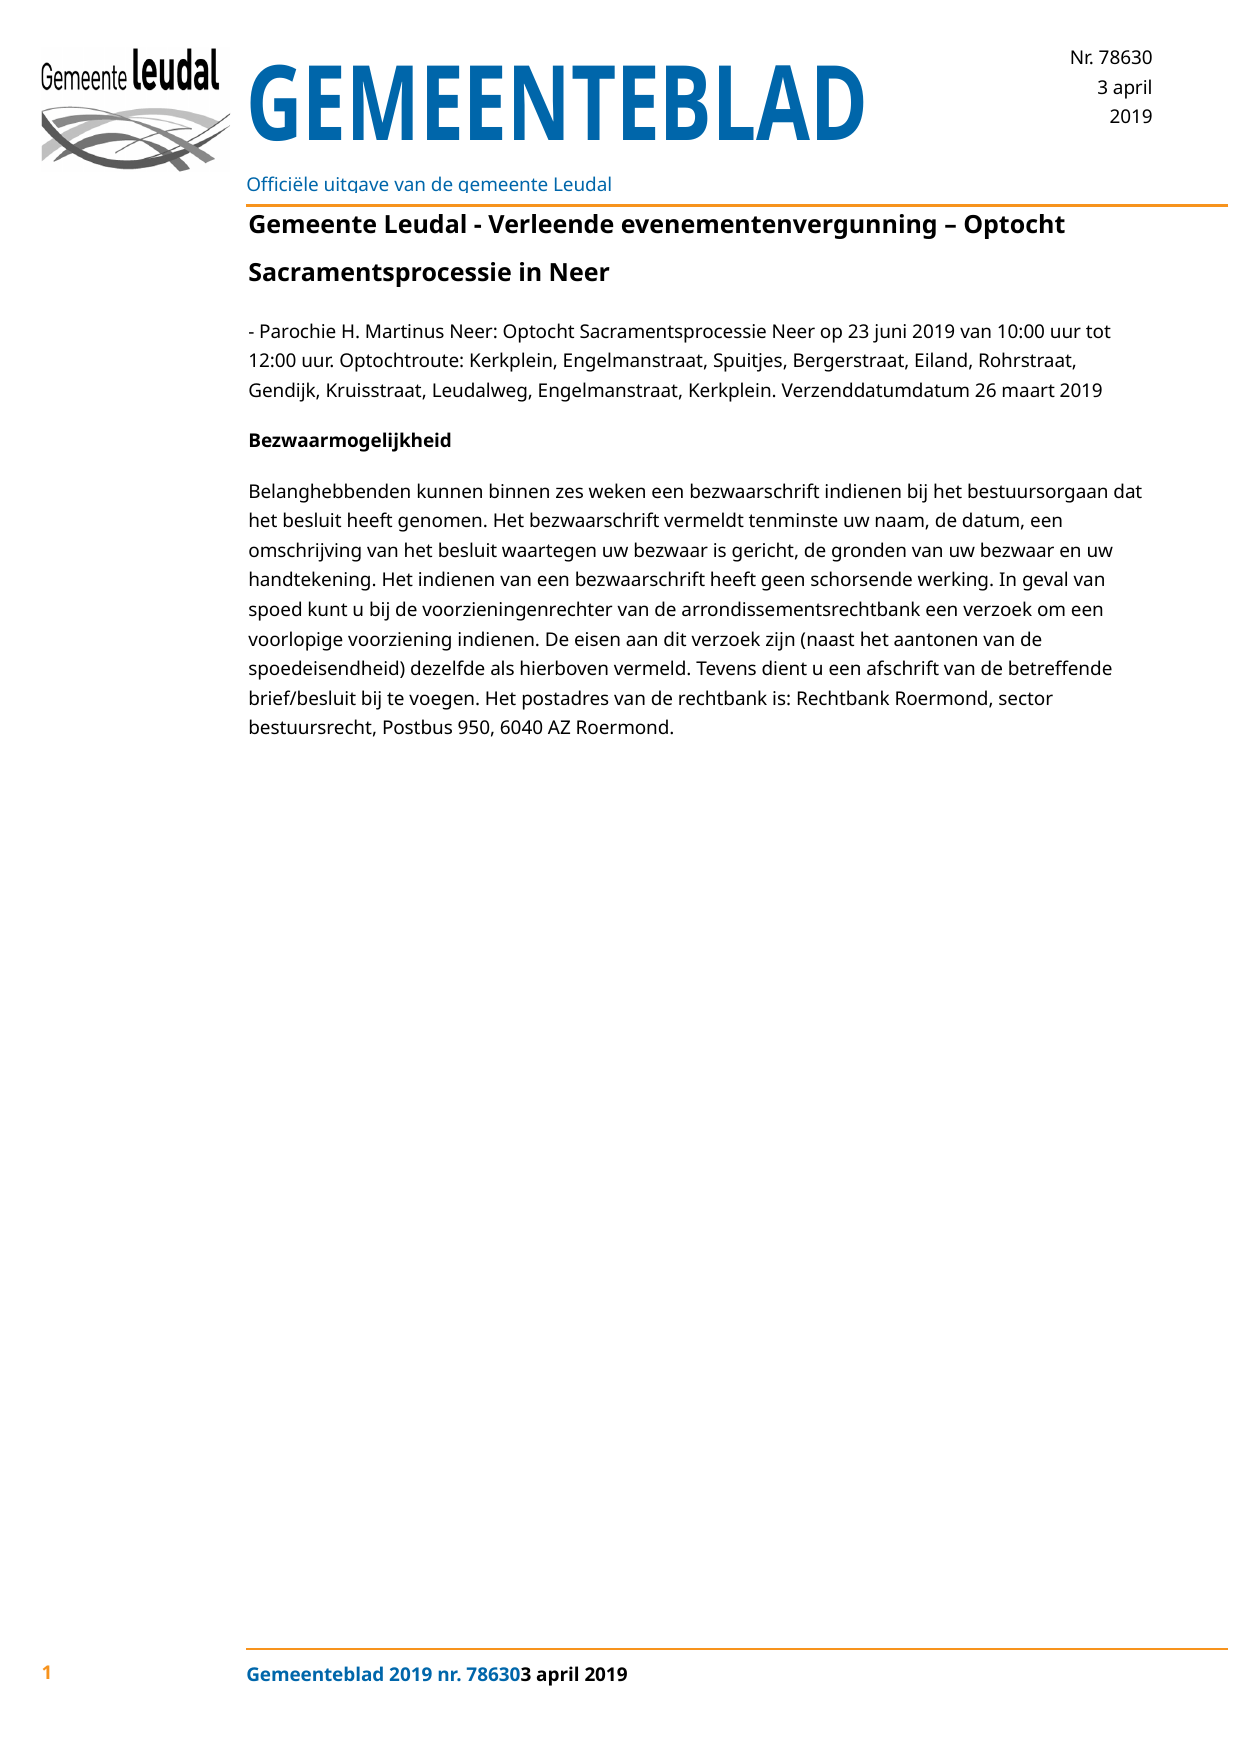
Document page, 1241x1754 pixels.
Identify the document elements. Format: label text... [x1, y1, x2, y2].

text Belanghebbenden kunnen binnen zes weken een bezwaarschrift indienen bij het bestuursorgaan dat het besluit heeft genomen. Het bezwaarschrift vermeldt tenminste uw naam, de datum, een omschrijving van het besluit waartegen uw bezwaar is gericht, de gronden van uw bezwaar en uw handtekening. Het indienen van een bezwaarschrift heeft geen schorsende werking. In geval van spoed kunt u bij de voorzieningenrechter van de arrondissementsrechtbank een verzoek om een voorlopige voorziening indienen. De eisen aan dit verzoek zijn (naast het aantonen van de spoedeisendheid) dezelfde als hierboven vermeld. Tevens dient u een afschrift van de betreffende brief/besluit bij te voegen. Het postadres van de rechtbank is: Rechtbank Roermond, sector bestuursrecht, Postbus 950, 6040 AZ Roermond. [248, 478, 1152, 740]
text Gemeente Leudal - Verleende evenementenvergunning – Optocht Sacramentsprocessie in Neer [248, 207, 1152, 288]
picture [41, 47, 231, 172]
text - Parochie H. Martinus Neer: Optocht Sacramentsprocessie Neer op 23 juni 2019 van 10:00 uur tot 12:00 uur. Optochtroute: Kerkplein, Engelmanstraat, Spuitjes, Bergerstraat, Eiland, Rohrstraat, Gendijk, Kruisstraat, Leudalweg, Engelmanstraat, Kerkplein. Verzenddatumdatum 26 maart 2019 [248, 318, 1152, 403]
text Bezwaarmogelijkheid [248, 427, 1152, 453]
